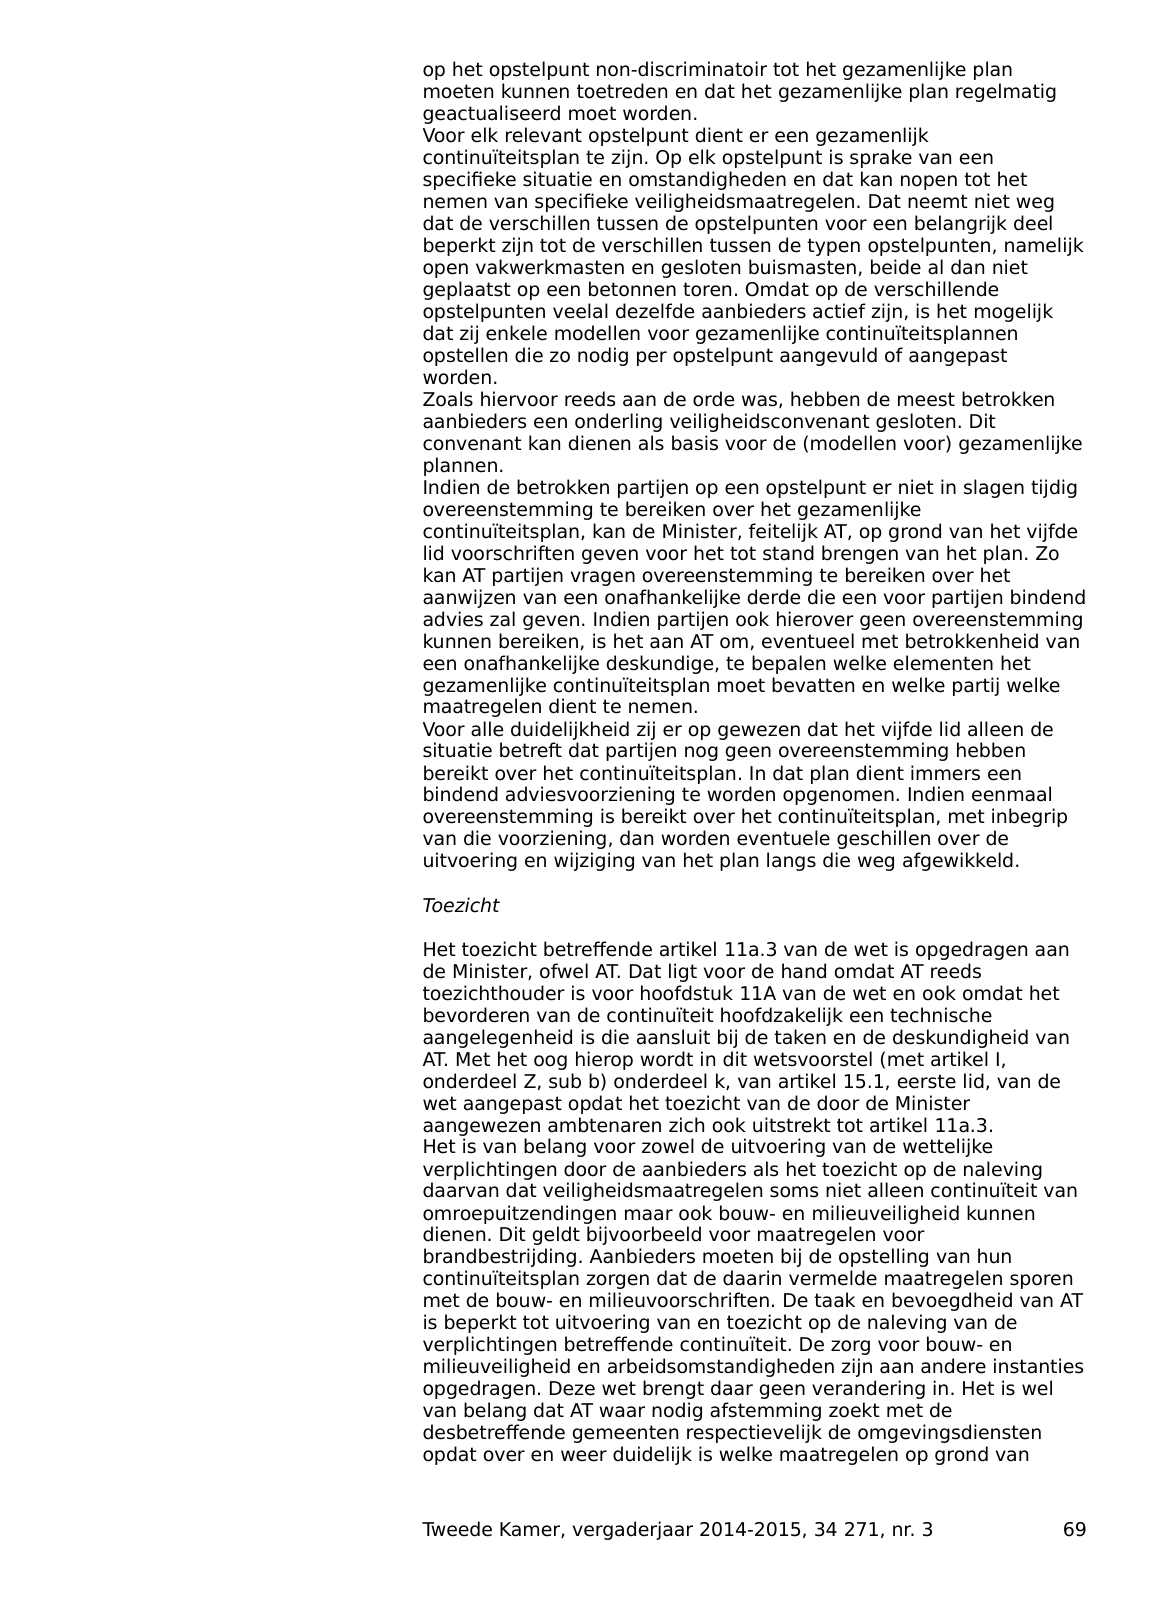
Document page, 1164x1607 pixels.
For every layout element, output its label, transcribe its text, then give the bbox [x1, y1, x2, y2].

text Voor elk relevant opstelpunt dient er een gezamenlijk continuïteitsplan te zijn. Op elk opstelpunt is sprake van een specifieke situatie en omstandigheden en dat kan nopen tot het nemen van specifieke veiligheidsmaatregelen. Dat neemt niet weg dat de verschillen tussen de opstelpunten voor een belangrijk deel beperkt zijn tot de verschillen tussen de typen opstelpunten, namelijk open vakwerkmasten en gesloten buismasten, beide al dan niet geplaatst op een betonnen toren. Omdat op de verschillende opstelpunten veelal dezelfde aanbieders actief zijn, is het mogelijk dat zij enkele modellen voor gezamenlijke continuïteitsplannen opstellen die zo nodig per opstelpunt aangevuld of aangepast worden. [422, 125, 1087, 389]
text Indien de betrokken partijen op een opstelpunt er niet in slagen tijdig overeenstemming te bereiken over het gezamenlijke continuïteitsplan, kan de Minister, feitelijk AT, op grond van het vijfde lid voorschriften geven voor het tot stand brengen van het plan. Zo kan AT partijen vragen overeenstemming te bereiken over het aanwijzen van een onafhankelijke derde die een voor partijen bindend advies zal geven. Indien partijen ook hierover geen overeenstemming kunnen bereiken, is het aan AT om, eventueel met betrokkenheid van een onafhankelijke deskundige, te bepalen welke elementen het gezamenlijke continuïteitsplan moet bevatten en welke partij welke maatregelen dient te nemen. [422, 477, 1087, 718]
text Het toezicht betreffende artikel 11a.3 van de wet is opgedragen aan de Minister, ofwel AT. Dat ligt voor de hand omdat AT reeds toezichthouder is voor hoofdstuk 11A van de wet en ook omdat het bevorderen van de continuïteit hoofdzakelijk een technische aangelegenheid is die aansluit bij de taken en de deskundigheid van AT. Met het oog hierop wordt in dit wetsvoorstel (met artikel I, onderdeel Z, sub b) onderdeel k, van artikel 15.1, eerste lid, van de wet aangepast opdat het toezicht van de door de Minister aangewezen ambtenaren zich ook uitstrekt tot artikel 11a.3. [422, 939, 1087, 1136]
text Het is van belang voor zowel de uitvoering van de wettelijke verplichtingen door de aanbieders als het toezicht op de naleving daarvan dat veiligheidsmaatregelen soms niet alleen continuïteit van omroepuitzendingen maar ook bouw- en milieuveiligheid kunnen dienen. Dit geldt bijvoorbeeld voor maatregelen voor brandbestrijding. Aanbieders moeten bij de opstelling van hun continuïteitsplan zorgen dat de daarin vermelde maatregelen sporen met de bouw- en milieuvoorschriften. De taak en bevoegdheid van AT is beperkt tot uitvoering van en toezicht op de naleving van de verplichtingen betreffende continuïteit. De zorg voor bouw- en milieuveiligheid en arbeidsomstandigheden zijn aan andere instanties opgedragen. Deze wet brengt daar geen verandering in. Het is wel van belang dat AT waar nodig afstemming zoekt met de desbetreffende gemeenten respectievelijk de omgevingsdiensten opdat over en weer duidelijk is welke maatregelen op grond van [422, 1136, 1087, 1466]
text Zoals hiervoor reeds aan de orde was, hebben de meest betrokken aanbieders een onderling veiligheidsconvenant gesloten. Dit convenant kan dienen als basis voor de (modellen voor) gezamenlijke plannen. [422, 389, 1087, 477]
text Voor alle duidelijkheid zij er op gewezen dat het vijfde lid alleen de situatie betreft dat partijen nog geen overeenstemming hebben bereikt over het continuïteitsplan. In dat plan dient immers een bindend adviesvoorziening te worden opgenomen. Indien eenmaal overeenstemming is bereikt over het continuïteitsplan, met inbegrip van die voorziening, dan worden eventuele geschillen over de uitvoering en wijziging van het plan langs die weg afgewikkeld. [422, 718, 1087, 872]
text op het opstelpunt non-discriminatoir tot het gezamenlijke plan moeten kunnen toetreden en dat het gezamenlijke plan regelmatig geactualiseerd moet worden. [422, 59, 1087, 125]
subtitle Toezicht [422, 894, 1087, 916]
